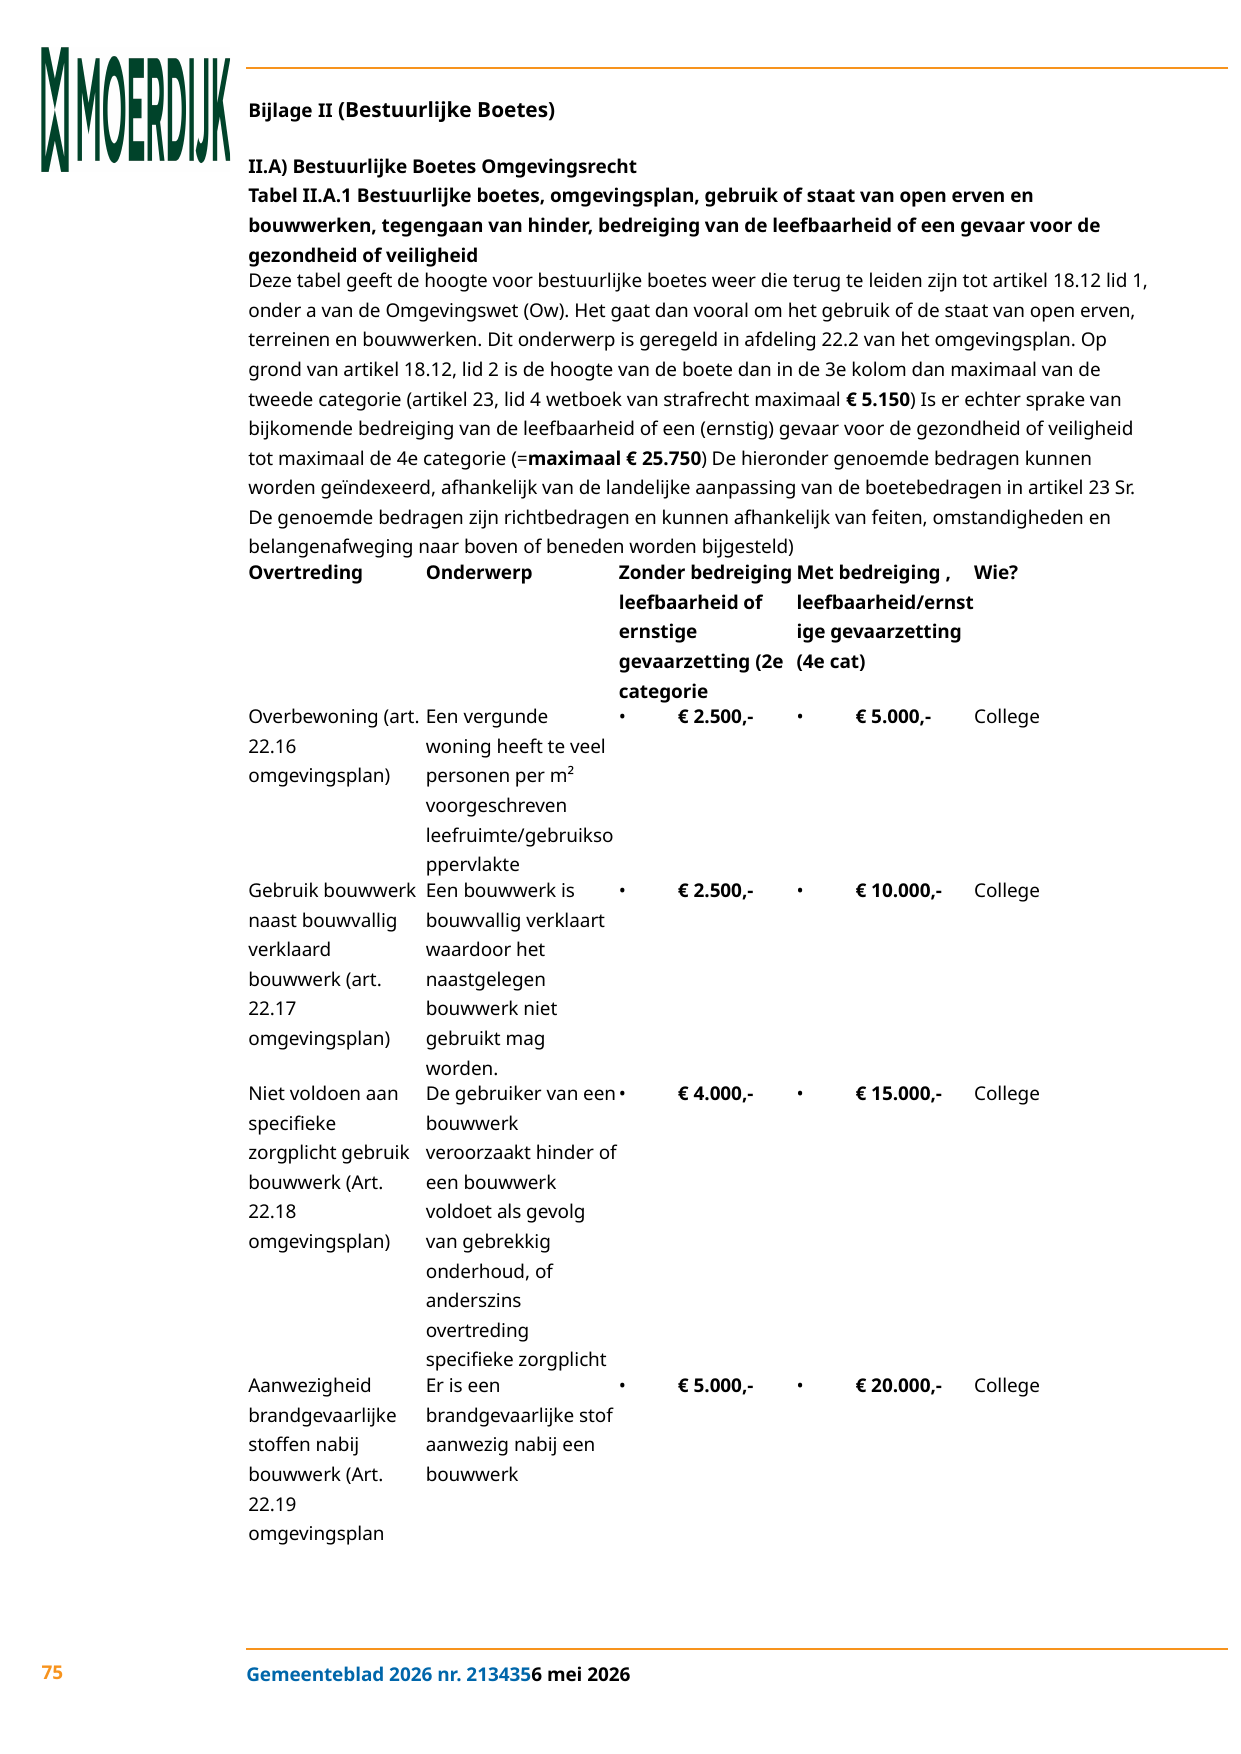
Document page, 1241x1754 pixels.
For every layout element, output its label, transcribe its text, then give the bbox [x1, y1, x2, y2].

table_cell € 2.500,- [619, 704, 796, 877]
table_cell Gebruik bouwwerk naast bouwvallig verklaard bouwwerk (art. 22.17 omgevingsplan) [248, 877, 426, 1080]
table_cell College [974, 704, 1152, 877]
table_cell Overbewoning (art. 22.16 omgevingsplan) [248, 704, 426, 877]
table_cell Onderwerp [426, 560, 619, 703]
table_cell Met bedreiging , leefbaarheid/ernstige gevaarzetting (4e cat) [796, 560, 974, 703]
table_cell Wie? [974, 560, 1152, 703]
table_cell € 15.000,- [796, 1080, 974, 1372]
table_cell College [974, 1373, 1152, 1546]
table_cell Een vergunde woning heeft te veel personen per m² voorgeschreven leefruimte/gebruiksoppervlakte [426, 704, 619, 877]
picture [41, 47, 231, 172]
table_header Tabel II.A.1 Bestuurlijke boetes, omgevingsplan, gebruik of staat van open erven en bouwwerken, tegengaan van hinder, bedreiging van de leefbaarheid of een gevaar voor de gezondheid of veiligheid [248, 183, 1152, 267]
table_cell € 20.000,- [796, 1373, 974, 1546]
table_cell Deze tabel geeft de hoogte voor bestuurlijke boetes weer die terug te leiden zijn tot artikel 18.12 lid 1, onder a van de Omgevingswet (Ow). Het gaat dan vooral om het gebruik of de staat van open erven, terreinen en bouwwerken. Dit onderwerp is geregeld in afdeling 22.2 van het omgevingsplan. Op grond van artikel 18.12, lid 2 is de hoogte van de boete dan in de 3e kolom dan maximaal van de tweede categorie (artikel 23, lid 4 wetboek van strafrecht maximaal € 5.150) Is er echter sprake van bijkomende bedreiging van de leefbaarheid of een (ernstig) gevaar voor de gezondheid of veiligheid tot maximaal de 4e categorie (=maximaal € 25.750) De hieronder genoemde bedragen kunnen worden geïndexeerd, afhankelijk van de landelijke aanpassing van de boetebedragen in artikel 23 Sr. De genoemde bedragen zijn richtbedragen en kunnen afhankelijk van feiten, omstandigheden en belangenafweging naar boven of beneden worden bijgesteld) [248, 268, 1152, 559]
table_cell Zonder bedreiging leefbaarheid of ernstige gevaarzetting (2e categorie [619, 560, 796, 703]
table_cell € 5.000,- [796, 704, 974, 877]
table_cell College [974, 1080, 1152, 1372]
table_cell De gebruiker van een bouwwerk veroorzaakt hinder of een bouwwerk voldoet als gevolg van gebrekkig onderhoud, of anderszins overtreding specifieke zorgplicht [426, 1080, 619, 1372]
table_cell Niet voldoen aan specifieke zorgplicht gebruik bouwwerk (Art. 22.18 omgevingsplan) [248, 1080, 426, 1372]
text II.A) Bestuurlijke Boetes Omgevingsrecht [248, 153, 1152, 179]
table_cell € 10.000,- [796, 877, 974, 1080]
table_cell Overtreding [248, 560, 426, 703]
table_cell Aanwezigheid brandgevaarlijke stoffen nabij bouwwerk (Art. 22.19 omgevingsplan [248, 1373, 426, 1546]
text Bijlage II (Bestuurlijke Boetes) [248, 95, 1152, 123]
table_cell Er is een brandgevaarlijke stof aanwezig nabij een bouwwerk [426, 1373, 619, 1546]
table_cell € 4.000,- [619, 1080, 796, 1372]
table_cell Een bouwwerk is bouwvallig verklaart waardoor het naastgelegen bouwwerk niet gebruikt mag worden. [426, 877, 619, 1080]
table_cell College [974, 877, 1152, 1080]
table_cell € 5.000,- [619, 1373, 796, 1546]
table_cell € 2.500,- [619, 877, 796, 1080]
